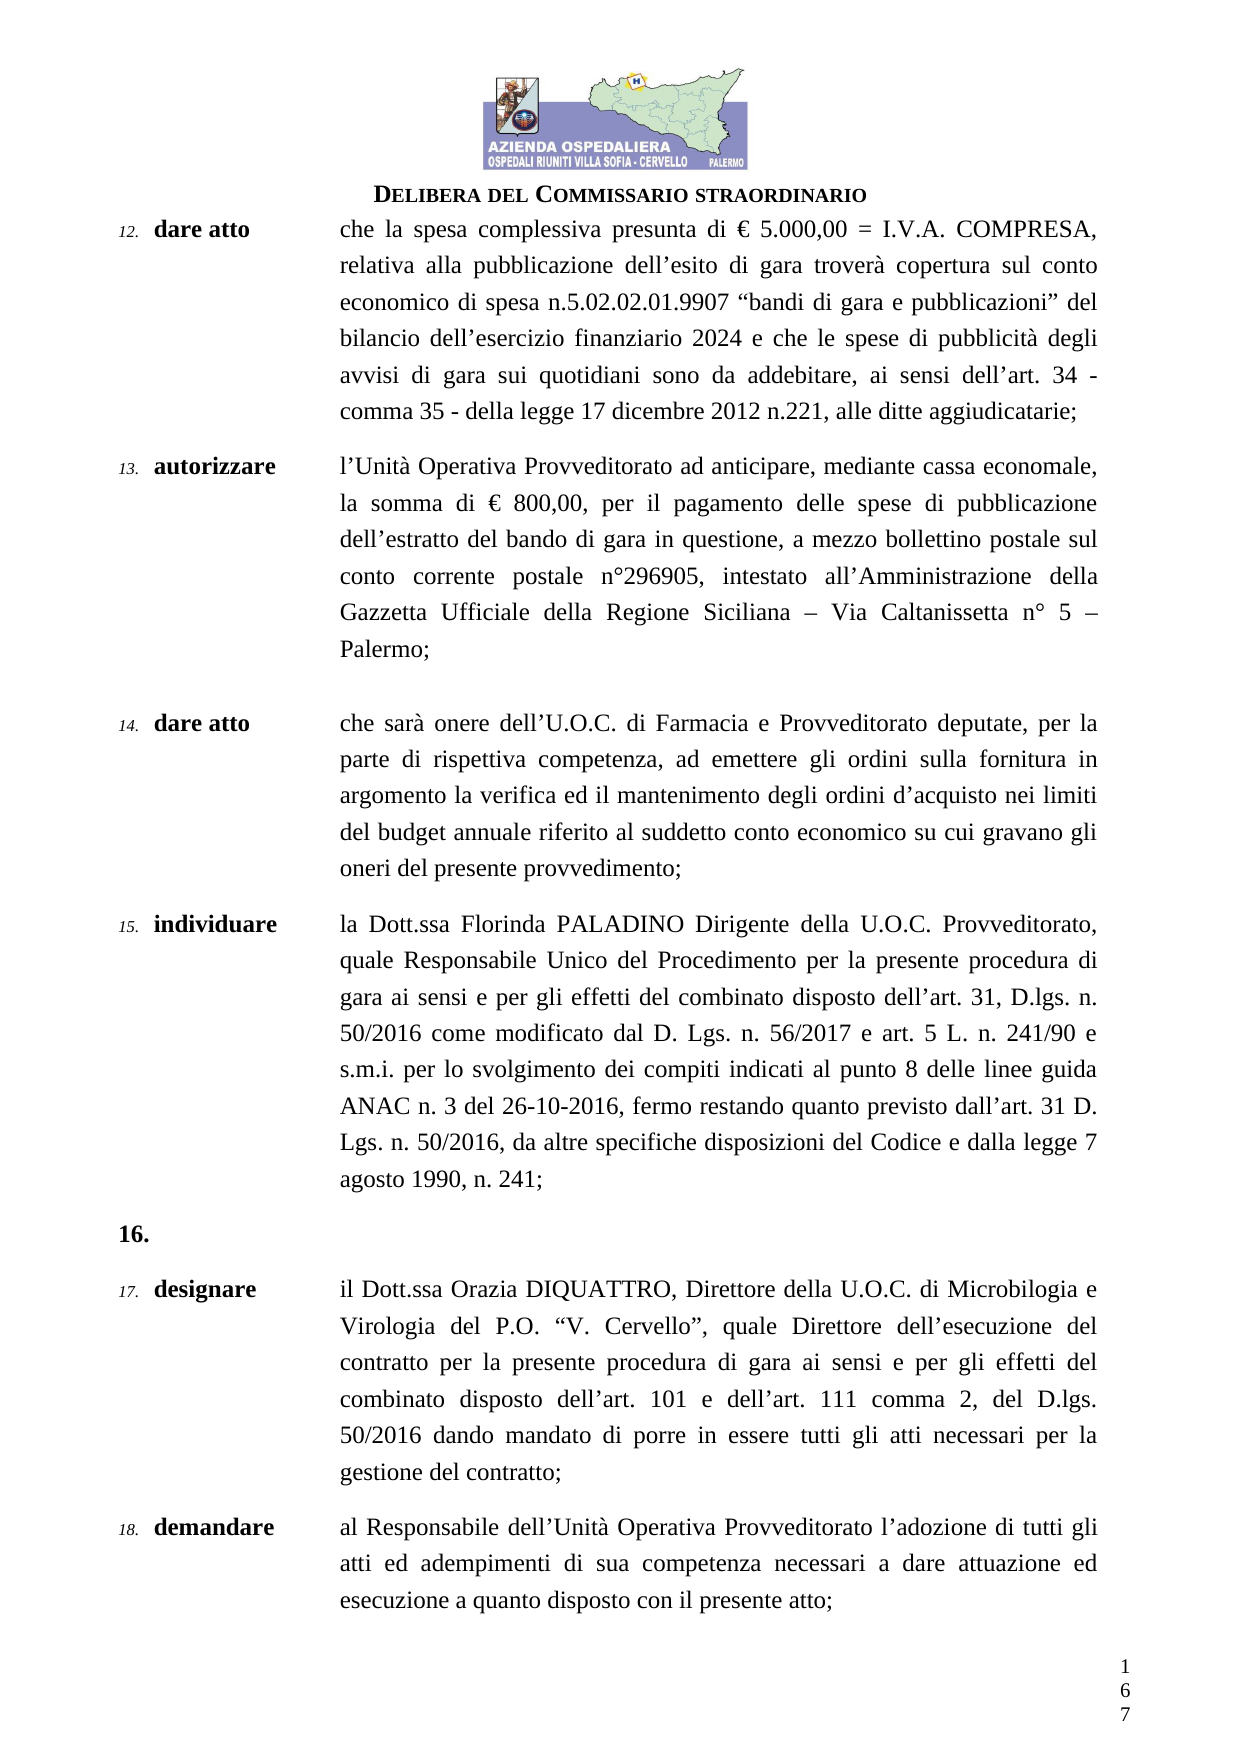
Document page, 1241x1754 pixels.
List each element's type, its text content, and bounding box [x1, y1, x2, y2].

list designare il Dott.ssa Orazia DIQUATTRO, Direttore della U.O.C. di Microbilogia e Virologia del P.O. “V. Cervello”, quale Direttore dell’esecuzione del contratto per la presente procedura di gara ai sensi e per gli effetti del combinato disposto dell’art. 101 e dell’art. 111 comma 2, del D.lgs. 50/2016 dando mandato di porre in essere tutti gli atti necessari per la gestione del contratto; [118, 1268, 1098, 1487]
list dare atto che sarà onere dell’U.O.C. di Farmacia e Provveditorato deputate, per la parte di rispettiva competenza, ad emettere gli ordini sulla fornitura in argomento la verifica ed il mantenimento degli ordini d’acquisto nei limiti del budget annuale riferito al suddetto conto economico su cui gravano gli oneri del presente provvedimento; [118, 702, 1098, 884]
list demandare al Responsabile dell’Unità Operativa Provveditorato l’adozione di tutti gli atti ed adempimenti di sua competenza necessari a dare attuazione ed esecuzione a quanto disposto con il presente atto; [118, 1506, 1098, 1615]
list individuare la Dott.ssa Florinda PALADINO Dirigente della U.O.C. Provveditorato, quale Responsabile Unico del Procedimento per la presente procedura di gara ai sensi e per gli effetti del combinato disposto dell’art. 31, D.lgs. n. 50/2016 come modificato dal D. Lgs. n. 56/2017 e art. 5 L. n. 241/90 e s.m.i. per lo svolgimento dei compiti indicati al punto 8 delle linee guida ANAC n. 3 del 26-10-2016, fermo restando quanto previsto dall’art. 31 D. Lgs. n. 50/2016, da altre specifiche disposizioni del Codice e dalla legge 7 agosto 1990, n. 241; [118, 903, 1098, 1194]
list autorizzare l’Unità Operativa Provveditorato ad anticipare, mediante cassa economale, la somma di € 800,00, per il pagamento delle spese di pubblicazione dell’estratto del bando di gara in questione, a mezzo bollettino postale sul conto corrente postale n°296905, intestato all’Amministrazione della Gazzetta Ufficiale della Regione Siciliana – Via Caltanissetta n° 5 – Palermo; [118, 446, 1098, 664]
list dare atto che la spesa complessiva presunta di € 5.000,00 = I.V.A. COMPRESA, relativa alla pubblicazione dell’esito di gara troverà copertura sul conto economico di spesa n.5.02.02.01.9907 “bandi di gara e pubblicazioni” del bilancio dell’esercizio finanziario 2024 e che le spese di pubblicità degli avvisi di gara sui quotidiani sono da addebitare, ai sensi dell’art. 34 - comma 35 - della legge 17 dicembre 2012 n.221, alle ditte aggiudicatarie; [118, 208, 1098, 427]
